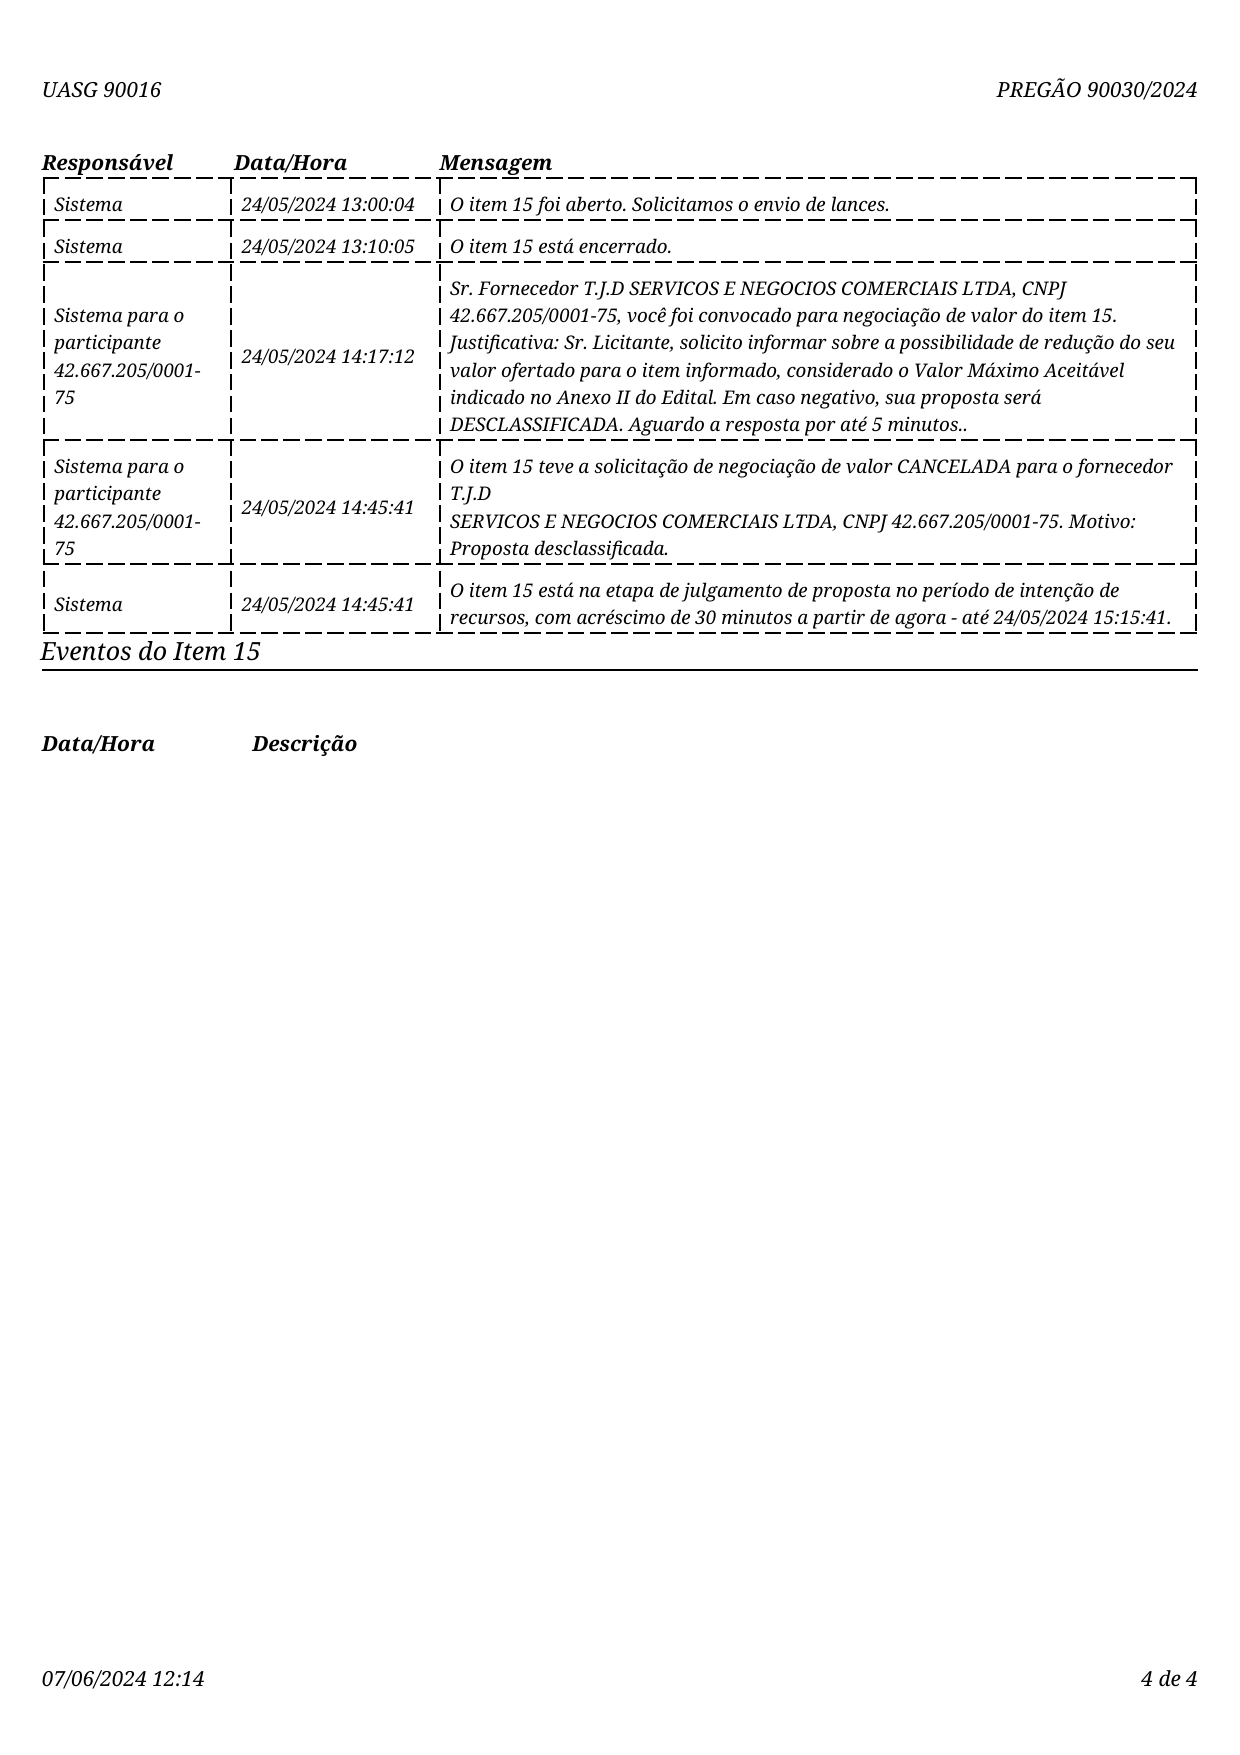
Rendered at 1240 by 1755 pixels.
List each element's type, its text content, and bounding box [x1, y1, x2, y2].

table_cell O item 15 está encerrado. [440, 219, 1196, 261]
table_header Sistema [44, 177, 231, 219]
table_cell Sistema para o participante 42.667.205/0001-75 [44, 439, 231, 563]
table_cell 24/05/2024 14:17:12 [231, 261, 439, 439]
table_cell 24/05/2024 14:45:41 [231, 439, 439, 563]
table_cell Sistema [44, 219, 231, 261]
table_cell Sistema [44, 563, 231, 632]
table_header O item 15 foi aberto. Solicitamos o envio de lances. [440, 177, 1196, 219]
table_cell Sistema para o participante 42.667.205/0001-75 [44, 261, 231, 439]
table_cell O item 15 teve a solicitação de negociação de valor CANCELADA para o fornecedor T.J.D SERVICOS E NEGOCIOS COMERCIAIS LTDA, CNPJ 42.667.205/0001-75. Motivo: Proposta desclassificada. [440, 439, 1196, 563]
table_cell 24/05/2024 13:10:05 [231, 219, 439, 261]
table_cell Sr. Fornecedor T.J.D SERVICOS E NEGOCIOS COMERCIAIS LTDA, CNPJ 42.667.205/0001-75, você foi convocado para negociação de valor do item 15. Justificativa: Sr. Licitante, solicito informar sobre a possibilidade de redução do seu valor ofertado para o item informado, considerado o Valor Máximo Aceitável indicado no Anexo II do Edital. Em caso negativo, sua proposta será DESCLASSIFICADA. Aguardo a resposta por até 5 minutos.. [440, 261, 1196, 439]
text Data/Hora Descrição [42, 729, 1200, 757]
table_cell 24/05/2024 14:45:41 [231, 563, 439, 632]
text Eventos do Item 15 [40, 634, 1200, 668]
table_header 24/05/2024 13:00:04 [231, 177, 439, 219]
table_cell O item 15 está na etapa de julgamento de proposta no período de intenção de recursos, com acréscimo de 30 minutos a partir de agora - até 24/05/2024 15:15:41. [440, 563, 1196, 632]
